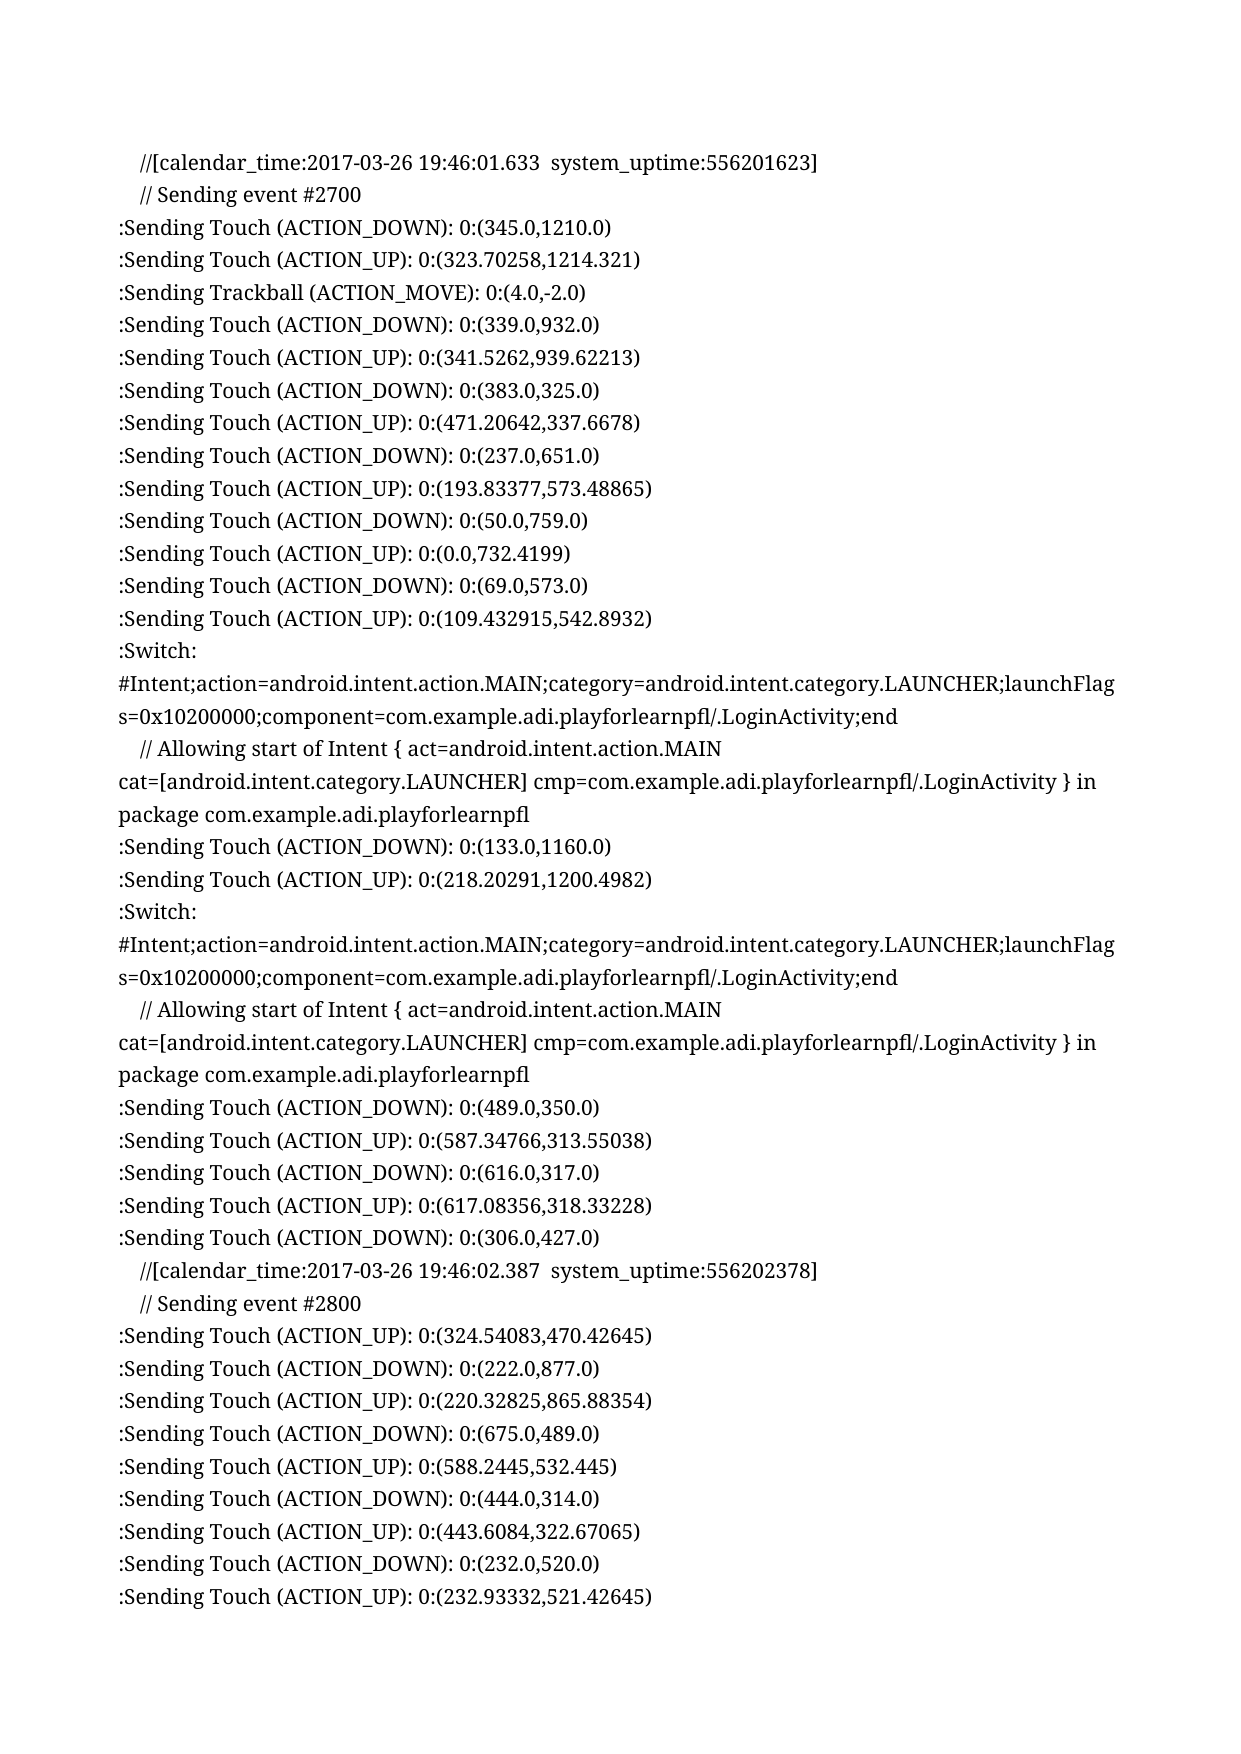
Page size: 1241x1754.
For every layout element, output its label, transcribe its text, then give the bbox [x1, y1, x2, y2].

text :Sending Touch (ACTION_DOWN): 0:(222.0,877.0) [118, 1354, 1122, 1382]
text :Sending Touch (ACTION_UP): 0:(220.32825,865.88354) [118, 1387, 1122, 1415]
text :Sending Touch (ACTION_DOWN): 0:(345.0,1210.0) [118, 213, 1122, 241]
text //[calendar_time:2017-03-26 19:46:02.387 system_uptime:556202378] [118, 1256, 1122, 1284]
text :Sending Touch (ACTION_UP): 0:(587.34766,313.55038) [118, 1126, 1122, 1154]
text :Sending Touch (ACTION_UP): 0:(218.20291,1200.4982) [118, 865, 1122, 893]
text :Switch: #Intent;action=android.intent.action.MAIN;category=android.intent.category.LAUNCHER;launchFlags=0x10200000;component=com.example.adi.playforlearnpfl/.LoginActivity;end [118, 897, 1122, 991]
text :Sending Touch (ACTION_UP): 0:(0.0,732.4199) [118, 539, 1122, 567]
text :Sending Touch (ACTION_DOWN): 0:(675.0,489.0) [118, 1419, 1122, 1448]
text :Sending Touch (ACTION_UP): 0:(443.6084,322.67065) [118, 1517, 1122, 1545]
text :Sending Touch (ACTION_DOWN): 0:(237.0,651.0) [118, 441, 1122, 469]
text // Allowing start of Intent { act=android.intent.action.MAIN cat=[android.intent.category.LAUNCHER] cmp=com.example.adi.playforlearnpfl/.LoginActivity } in package com.example.adi.playforlearnpfl [118, 995, 1122, 1089]
text :Switch: #Intent;action=android.intent.action.MAIN;category=android.intent.category.LAUNCHER;launchFlags=0x10200000;component=com.example.adi.playforlearnpfl/.LoginActivity;end [118, 637, 1122, 730]
text :Sending Touch (ACTION_DOWN): 0:(339.0,932.0) [118, 311, 1122, 339]
text :Sending Touch (ACTION_DOWN): 0:(383.0,325.0) [118, 376, 1122, 404]
text //[calendar_time:2017-03-26 19:46:01.633 system_uptime:556201623] [118, 148, 1122, 176]
text :Sending Touch (ACTION_UP): 0:(232.93332,521.42645) [118, 1582, 1122, 1611]
text // Sending event #2800 [118, 1289, 1122, 1317]
text :Sending Touch (ACTION_DOWN): 0:(69.0,573.0) [118, 571, 1122, 600]
text :Sending Touch (ACTION_DOWN): 0:(306.0,427.0) [118, 1223, 1122, 1252]
text // Sending event #2700 [118, 180, 1122, 209]
text :Sending Touch (ACTION_UP): 0:(109.432915,542.8932) [118, 604, 1122, 632]
text :Sending Trackball (ACTION_MOVE): 0:(4.0,-2.0) [118, 278, 1122, 306]
text :Sending Touch (ACTION_UP): 0:(471.20642,337.6678) [118, 408, 1122, 437]
text :Sending Touch (ACTION_UP): 0:(323.70258,1214.321) [118, 245, 1122, 274]
text :Sending Touch (ACTION_UP): 0:(617.08356,318.33228) [118, 1191, 1122, 1219]
text :Sending Touch (ACTION_UP): 0:(324.54083,470.42645) [118, 1321, 1122, 1350]
text :Sending Touch (ACTION_DOWN): 0:(444.0,314.0) [118, 1484, 1122, 1513]
text :Sending Touch (ACTION_UP): 0:(193.83377,573.48865) [118, 474, 1122, 502]
text :Sending Touch (ACTION_DOWN): 0:(616.0,317.0) [118, 1158, 1122, 1187]
text :Sending Touch (ACTION_UP): 0:(588.2445,532.445) [118, 1452, 1122, 1480]
text :Sending Touch (ACTION_UP): 0:(341.5262,939.62213) [118, 343, 1122, 372]
text :Sending Touch (ACTION_DOWN): 0:(232.0,520.0) [118, 1549, 1122, 1578]
text // Allowing start of Intent { act=android.intent.action.MAIN cat=[android.intent.category.LAUNCHER] cmp=com.example.adi.playforlearnpfl/.LoginActivity } in package com.example.adi.playforlearnpfl [118, 734, 1122, 828]
text :Sending Touch (ACTION_DOWN): 0:(489.0,350.0) [118, 1093, 1122, 1122]
text :Sending Touch (ACTION_DOWN): 0:(133.0,1160.0) [118, 832, 1122, 861]
text :Sending Touch (ACTION_DOWN): 0:(50.0,759.0) [118, 506, 1122, 535]
